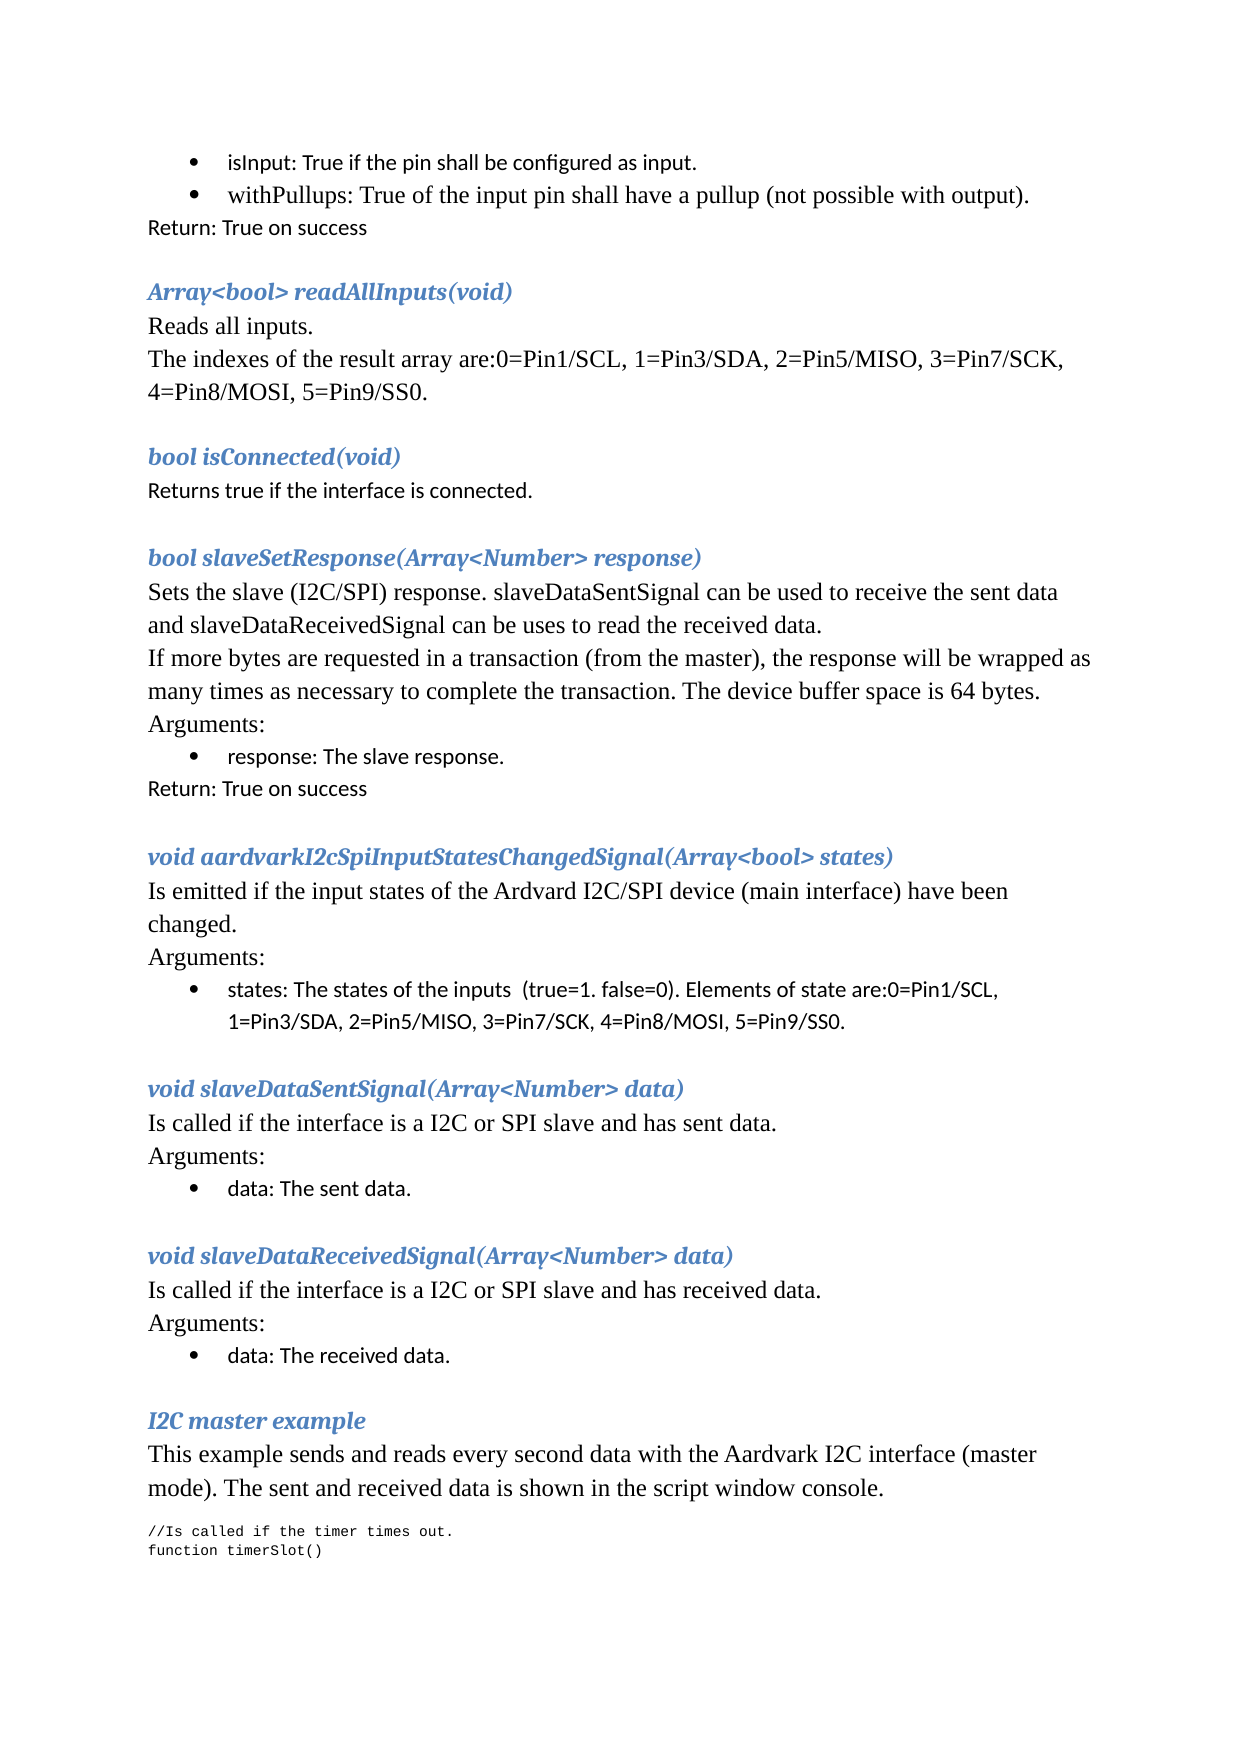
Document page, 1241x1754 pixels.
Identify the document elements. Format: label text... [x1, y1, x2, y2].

subtitle bool isConnected(void) [148, 443, 1093, 472]
text Is emitted if the input states of the Ardvard I2C/SPI device (main interface) have been changed. [148, 876, 1093, 937]
subtitle I2C master example [148, 1407, 1093, 1435]
list data: The received data. [190, 1341, 1093, 1369]
list states: The states of the inputs (true=1. false=0). Elements of state are:0=Pin1/SCL, 1=Pin3/SDA, 2=Pin5/MISO, 3=Pin7/SCK, 4=Pin8/MOSI, 5=Pin9/SS0. [190, 975, 1093, 1035]
list isInput: True if the pin shall be configured as input. [190, 148, 1093, 176]
text Arguments: [148, 1308, 1093, 1337]
list withPullups: True of the input pin shall have a pullup (not possible with output). [190, 180, 1093, 208]
text Returns true if the interface is connected. [148, 476, 1093, 504]
text Arguments: [148, 709, 1093, 738]
list response: The slave response. [190, 742, 1093, 770]
subtitle void aardvarkI2cSpiInputStatesChangedSignal(Array<bool> states) [148, 843, 1093, 871]
text Is called if the interface is a I2C or SPI slave and has sent data. [148, 1108, 1093, 1137]
text If more bytes are requested in a transaction (from the master), the response will be wrapped as many times as necessary to complete the transaction. The device buffer space is 64 bytes. [148, 643, 1093, 705]
subtitle void slaveDataReceivedSignal(Array<Number> data) [148, 1242, 1093, 1271]
subtitle void slaveDataSentSignal(Array<Number> data) [148, 1075, 1093, 1104]
text The indexes of the result array are:0=Pin1/SCL, 1=Pin3/SDA, 2=Pin5/MISO, 3=Pin7/SCK, 4=Pin8/MOSI, 5=Pin9/SS0. [148, 344, 1093, 406]
text This example sends and reads every second data with the Aardvark I2C interface (master mode). The sent and received data is shown in the script window console. [148, 1439, 1093, 1501]
list Return: True on success [148, 213, 1093, 241]
text //Is called if the timer times out. [148, 1524, 1093, 1541]
text Reads all inputs. [148, 311, 1093, 340]
list data: The sent data. [190, 1174, 1093, 1202]
text function timerSlot() [148, 1543, 1093, 1560]
subtitle bool slaveSetResponse(Array<Number> response) [148, 544, 1093, 573]
text Arguments: [148, 942, 1093, 971]
text Sets the slave (I2C/SPI) response. slaveDataSentSignal can be used to receive the sent data and slaveDataReceivedSignal can be uses to read the received data. [148, 577, 1093, 639]
list Return: True on success [148, 774, 1093, 803]
text Arguments: [148, 1141, 1093, 1170]
text Is called if the interface is a I2C or SPI slave and has received data. [148, 1275, 1093, 1304]
subtitle Array<bool> readAllInputs(void) [148, 278, 1093, 307]
